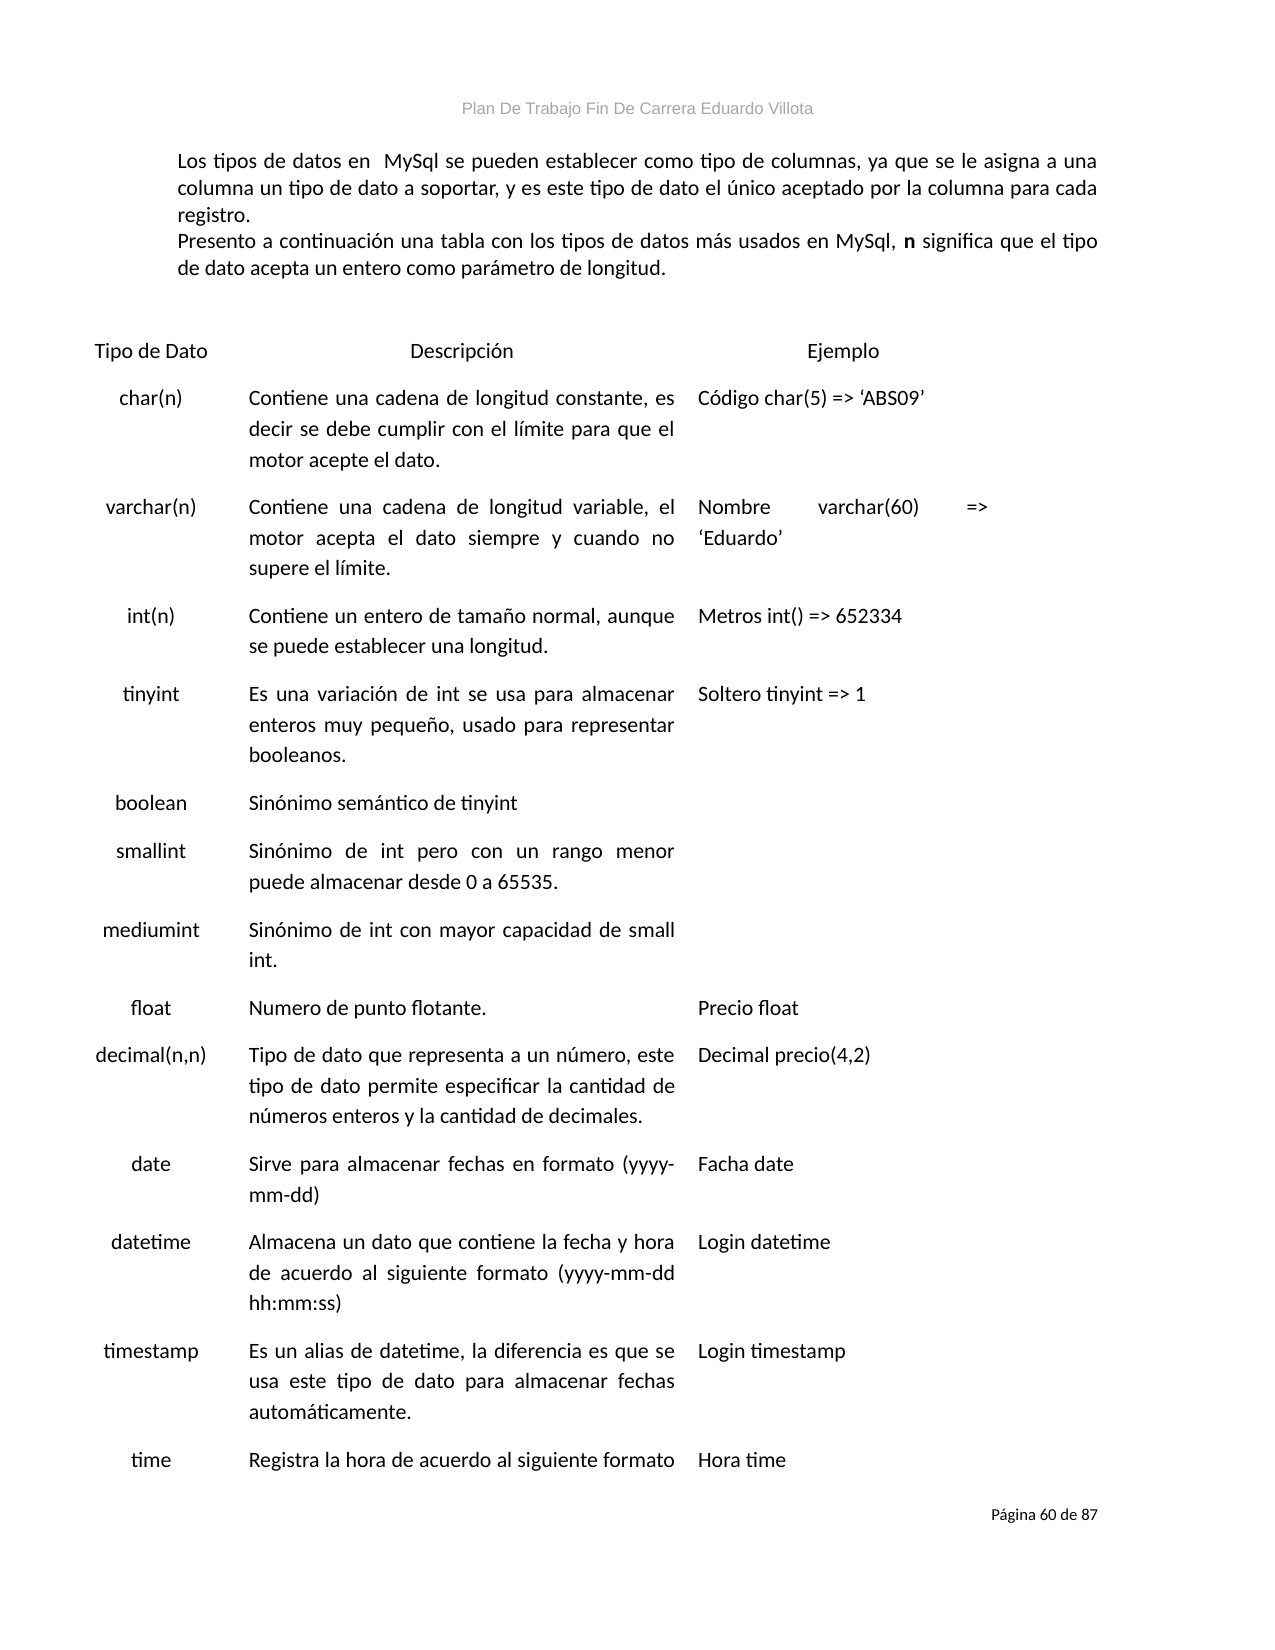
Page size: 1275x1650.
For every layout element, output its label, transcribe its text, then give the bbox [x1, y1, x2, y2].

table_cell Sinónimo semántico de tinyint [237, 789, 687, 838]
table_cell Precio float [687, 994, 1000, 1041]
table_cell Facha date [687, 1150, 1000, 1228]
table_cell [687, 789, 1000, 838]
table_header Tipo de Dato [65, 337, 237, 384]
table_cell time [65, 1446, 237, 1493]
table_cell [687, 838, 1000, 916]
table_cell Decimal precio(4,2) [687, 1041, 1000, 1150]
table_cell date [65, 1150, 237, 1228]
table_cell smallint [65, 838, 237, 916]
table_cell boolean [65, 789, 237, 838]
table_cell Sirve para almacenar fechas en formato (yyyy-mm-dd) [237, 1150, 687, 1228]
table_cell Almacena un dato que contiene la fecha y hora de acuerdo al siguiente formato (yyyy-mm-dd hh:mm:ss) [237, 1228, 687, 1337]
table_cell [687, 916, 1000, 994]
table_cell Numero de punto flotante. [237, 994, 687, 1041]
table_cell Contiene una cadena de longitud variable, el motor acepta el dato siempre y cuando no supere el límite. [237, 493, 687, 602]
table_cell Es un alias de datetime, la diferencia es que se usa este tipo de dato para almacenar fechas automáticamente. [237, 1337, 687, 1446]
table_cell int(n) [65, 602, 237, 680]
table_cell Hora time [687, 1446, 1000, 1493]
table_cell Login timestamp [687, 1337, 1000, 1446]
table_header Descripción [237, 337, 687, 384]
table_cell varchar(n) [65, 493, 237, 602]
text Los tipos de datos en MySql se pueden establecer como tipo de columnas, ya que se le asigna a una columna un tipo de dato a soportar, y es este tipo de dato el único aceptado por la columna para cada registro. [177, 148, 1098, 228]
table_cell datetime [65, 1228, 237, 1337]
table_cell Contiene un entero de tamaño normal, aunque se puede establecer una longitud. [237, 602, 687, 680]
table_cell timestamp [65, 1337, 237, 1446]
table_cell Es una variación de int se usa para almacenar enteros muy pequeño, usado para representar booleanos. [237, 680, 687, 789]
table_cell Nombre varchar(60) => ‘Eduardo’ [687, 493, 1000, 602]
table_cell Metros int() => 652334 [687, 602, 1000, 680]
table_cell Login datetime [687, 1228, 1000, 1337]
table_cell Sinónimo de int con mayor capacidad de small int. [237, 916, 687, 994]
table_cell decimal(n,n) [65, 1041, 237, 1150]
table_cell char(n) [65, 385, 237, 493]
table_cell mediumint [65, 916, 237, 994]
table_cell Soltero tinyint => 1 [687, 680, 1000, 789]
text Presento a continuación una tabla con los tipos de datos más usados en MySql, n significa que el tipo de dato acepta un entero como parámetro de longitud. [177, 228, 1098, 281]
table_cell Código char(5) => ‘ABS09’ [687, 385, 1000, 493]
table_cell Registra la hora de acuerdo al siguiente formato [237, 1446, 687, 1493]
table_cell Contiene una cadena de longitud constante, es decir se debe cumplir con el límite para que el motor acepte el dato. [237, 385, 687, 493]
table_cell Tipo de dato que representa a un número, este tipo de dato permite especificar la cantidad de números enteros y la cantidad de decimales. [237, 1041, 687, 1150]
table_cell Sinónimo de int pero con un rango menor puede almacenar desde 0 a 65535. [237, 838, 687, 916]
table_cell float [65, 994, 237, 1041]
table_cell tinyint [65, 680, 237, 789]
table_header Ejemplo [687, 337, 1000, 384]
